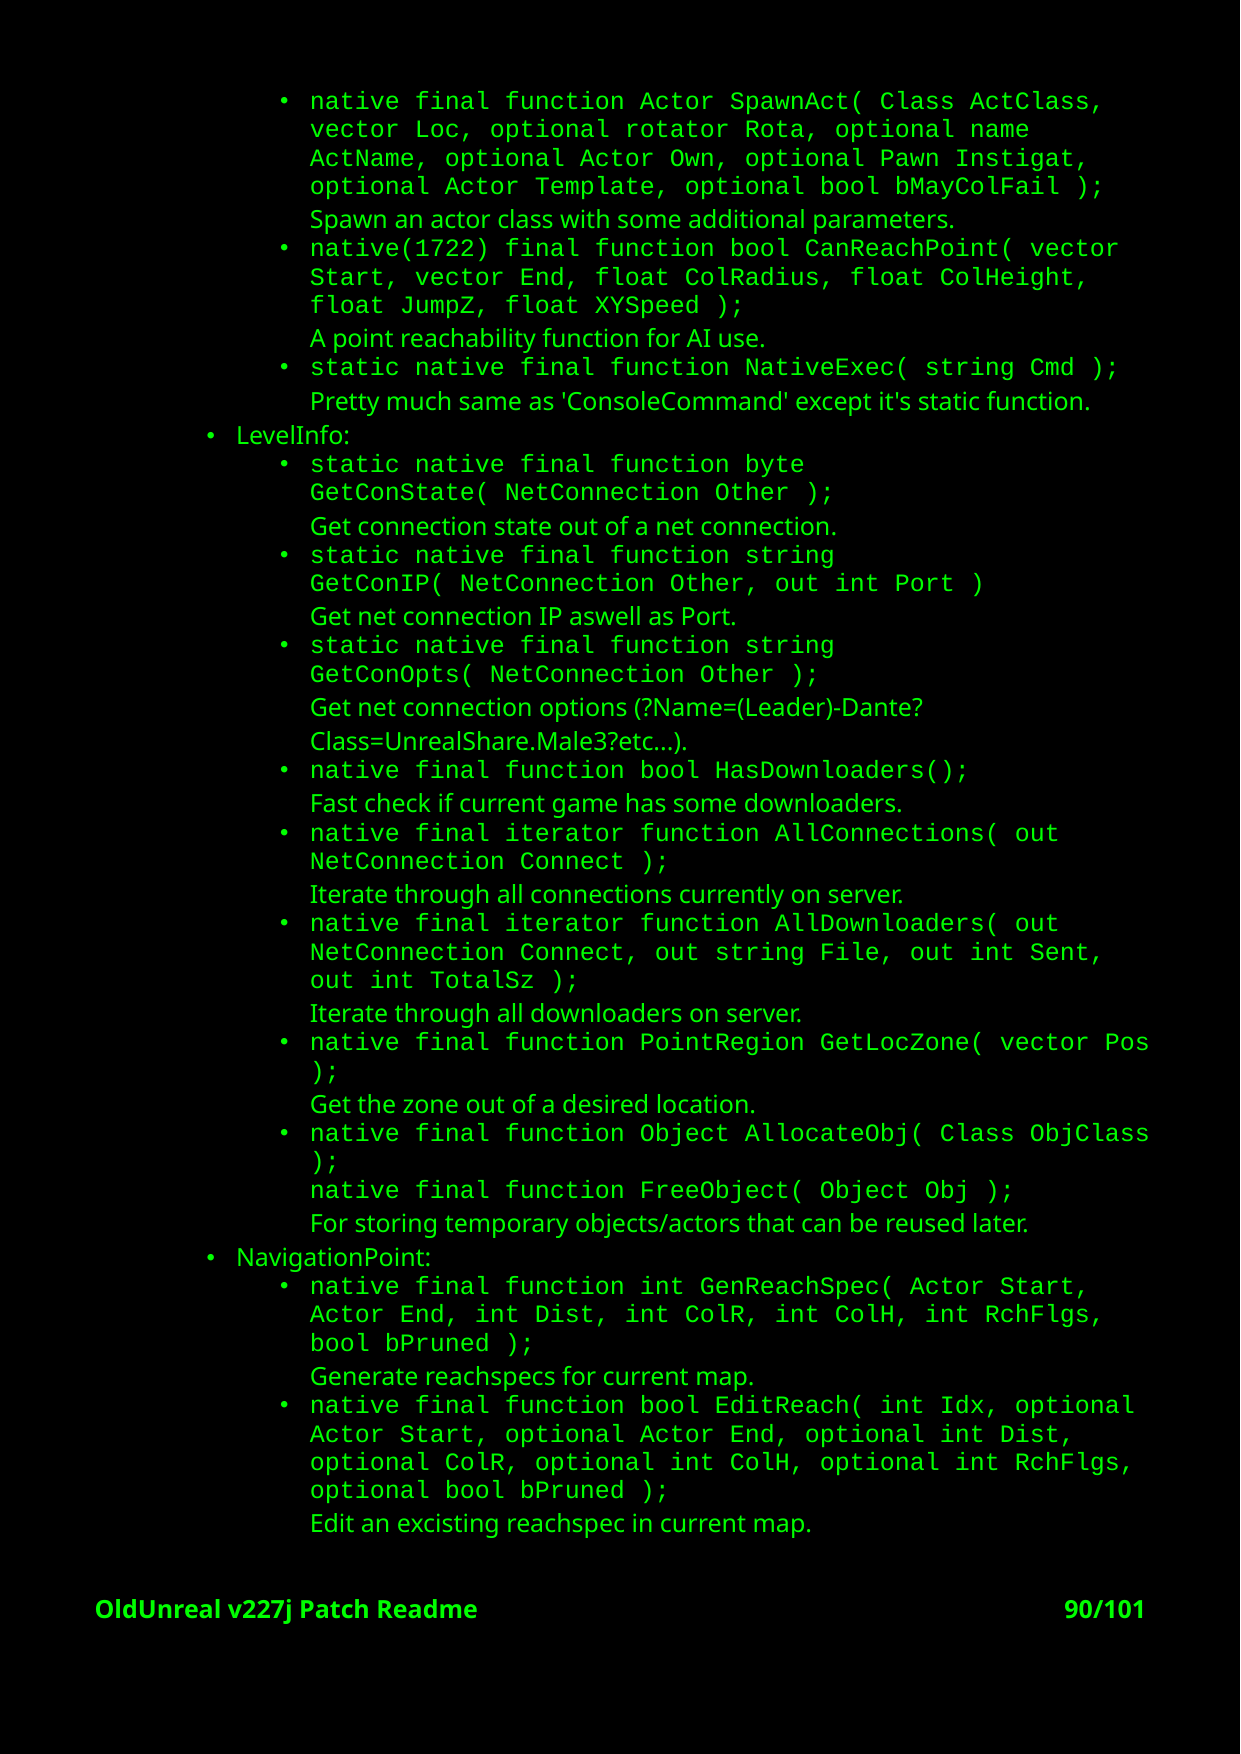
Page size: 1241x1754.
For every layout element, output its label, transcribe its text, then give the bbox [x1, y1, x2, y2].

list native final function bool EditReach( int Idx, optional Actor Start, optional Actor End, optional int Dist, optional ColR, optional int ColH, optional int RchFlgs, optional bool bPruned ); Edit an excisting reachspec in current map. [280, 1393, 1152, 1540]
list native final iterator function AllDownloaders( out NetConnection Connect, out string File, out int Sent, out int TotalSz ); Iterate through all downloaders on server. [280, 911, 1152, 1030]
list static native final function byte GetConState( NetConnection Other ); Get connection state out of a net connection. [280, 451, 1152, 542]
list native final function Actor SpawnAct( Class ActClass, vector Loc, optional rotator Rota, optional name ActName, optional Actor Own, optional Pawn Instigat, optional Actor Template, optional bool bMayColFail ); Spawn an actor class with some additional parameters. [280, 88, 1152, 236]
list native final function PointRegion GetLocZone( vector Pos ); Get the zone out of a desired location. [280, 1030, 1152, 1121]
list static native final function string GetConIP( NetConnection Other, out int Port ) Get net connection IP aswell as Port. [280, 542, 1152, 633]
list native final function int GenReachSpec( Actor Start, Actor End, int Dist, int ColR, int ColH, int RchFlgs, bool bPruned ); Generate reachspecs for current map. [280, 1274, 1152, 1393]
list native final function bool HasDownloaders(); Fast check if current game has some downloaders. [280, 758, 1152, 820]
list static native final function NativeExec( string Cmd ); Pretty much same as 'ConsoleCommand' except it's static function. [280, 355, 1152, 417]
list LevelInfo: [206, 417, 1152, 451]
list NavigationPoint: [206, 1240, 1152, 1274]
list native(1722) final function bool CanReachPoint( vector Start, vector End, float ColRadius, float ColHeight, float JumpZ, float XYSpeed ); A point reachability function for AI use. [280, 236, 1152, 355]
list native final iterator function AllConnections( out NetConnection Connect ); Iterate through all connections currently on server. [280, 820, 1152, 911]
list native final function Object AllocateObj( Class ObjClass ); native final function FreeObject( Object Obj ); For storing temporary objects/actors that can be reused later. [280, 1121, 1152, 1240]
list static native final function string GetConOpts( NetConnection Other ); Get net connection options (?Name=(Leader)-Dante?Class=UnrealShare.Male3?etc...). [280, 633, 1152, 758]
